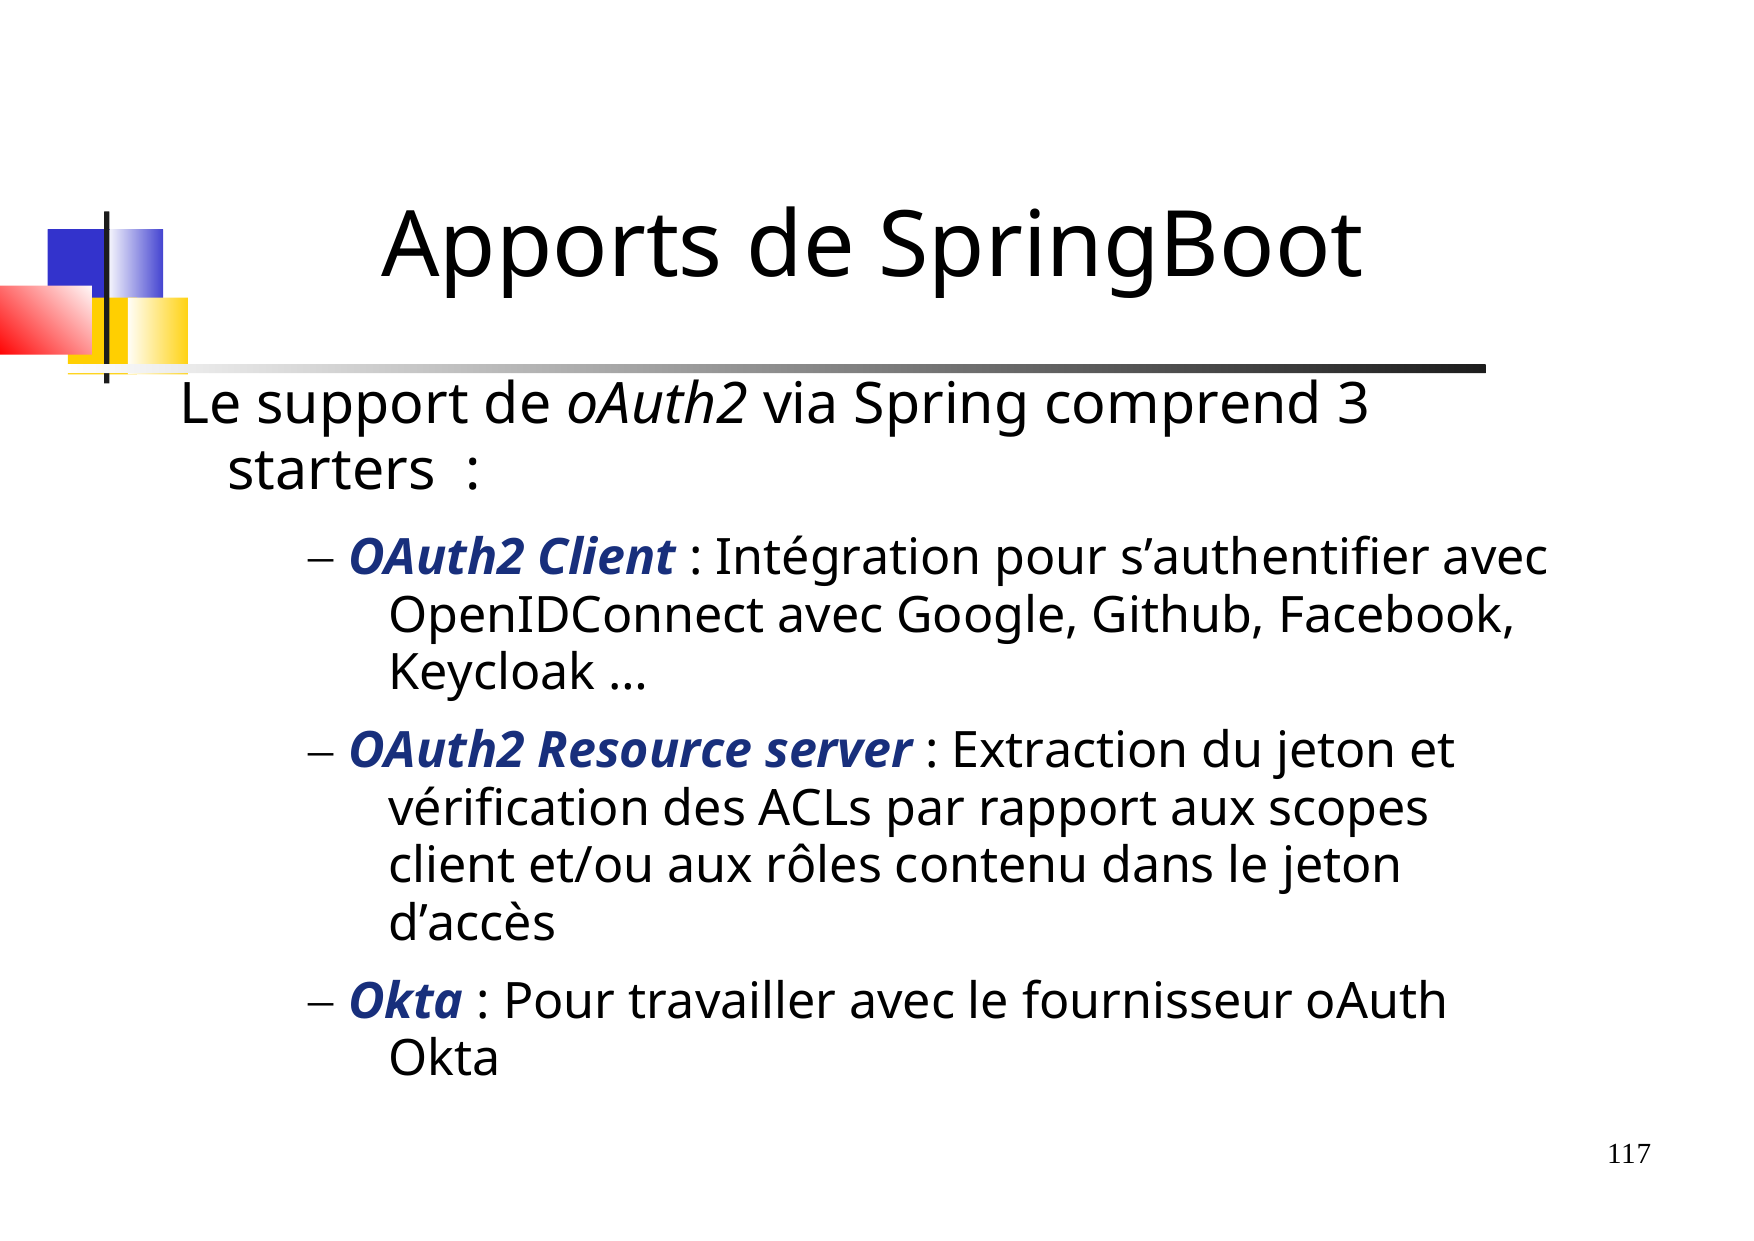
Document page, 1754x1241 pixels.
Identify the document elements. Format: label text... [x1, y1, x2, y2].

list Le support de oAuth2 via Spring comprend 3 starters : OAuth2 Client : Intégration pour s’authentifier avec OpenIDConnect avec Google, Github, Facebook, Keycloak … OAuth2 Resource server : Extraction du jeton et vérification des ACLs par rapport aux scopes client et/ou aux rôles contenu dans le jeton d’accès Okta : Pour travailler avec le fournisseur oAuth Okta [179, 371, 1567, 1091]
title Apports de SpringBoot [179, 139, 1567, 351]
